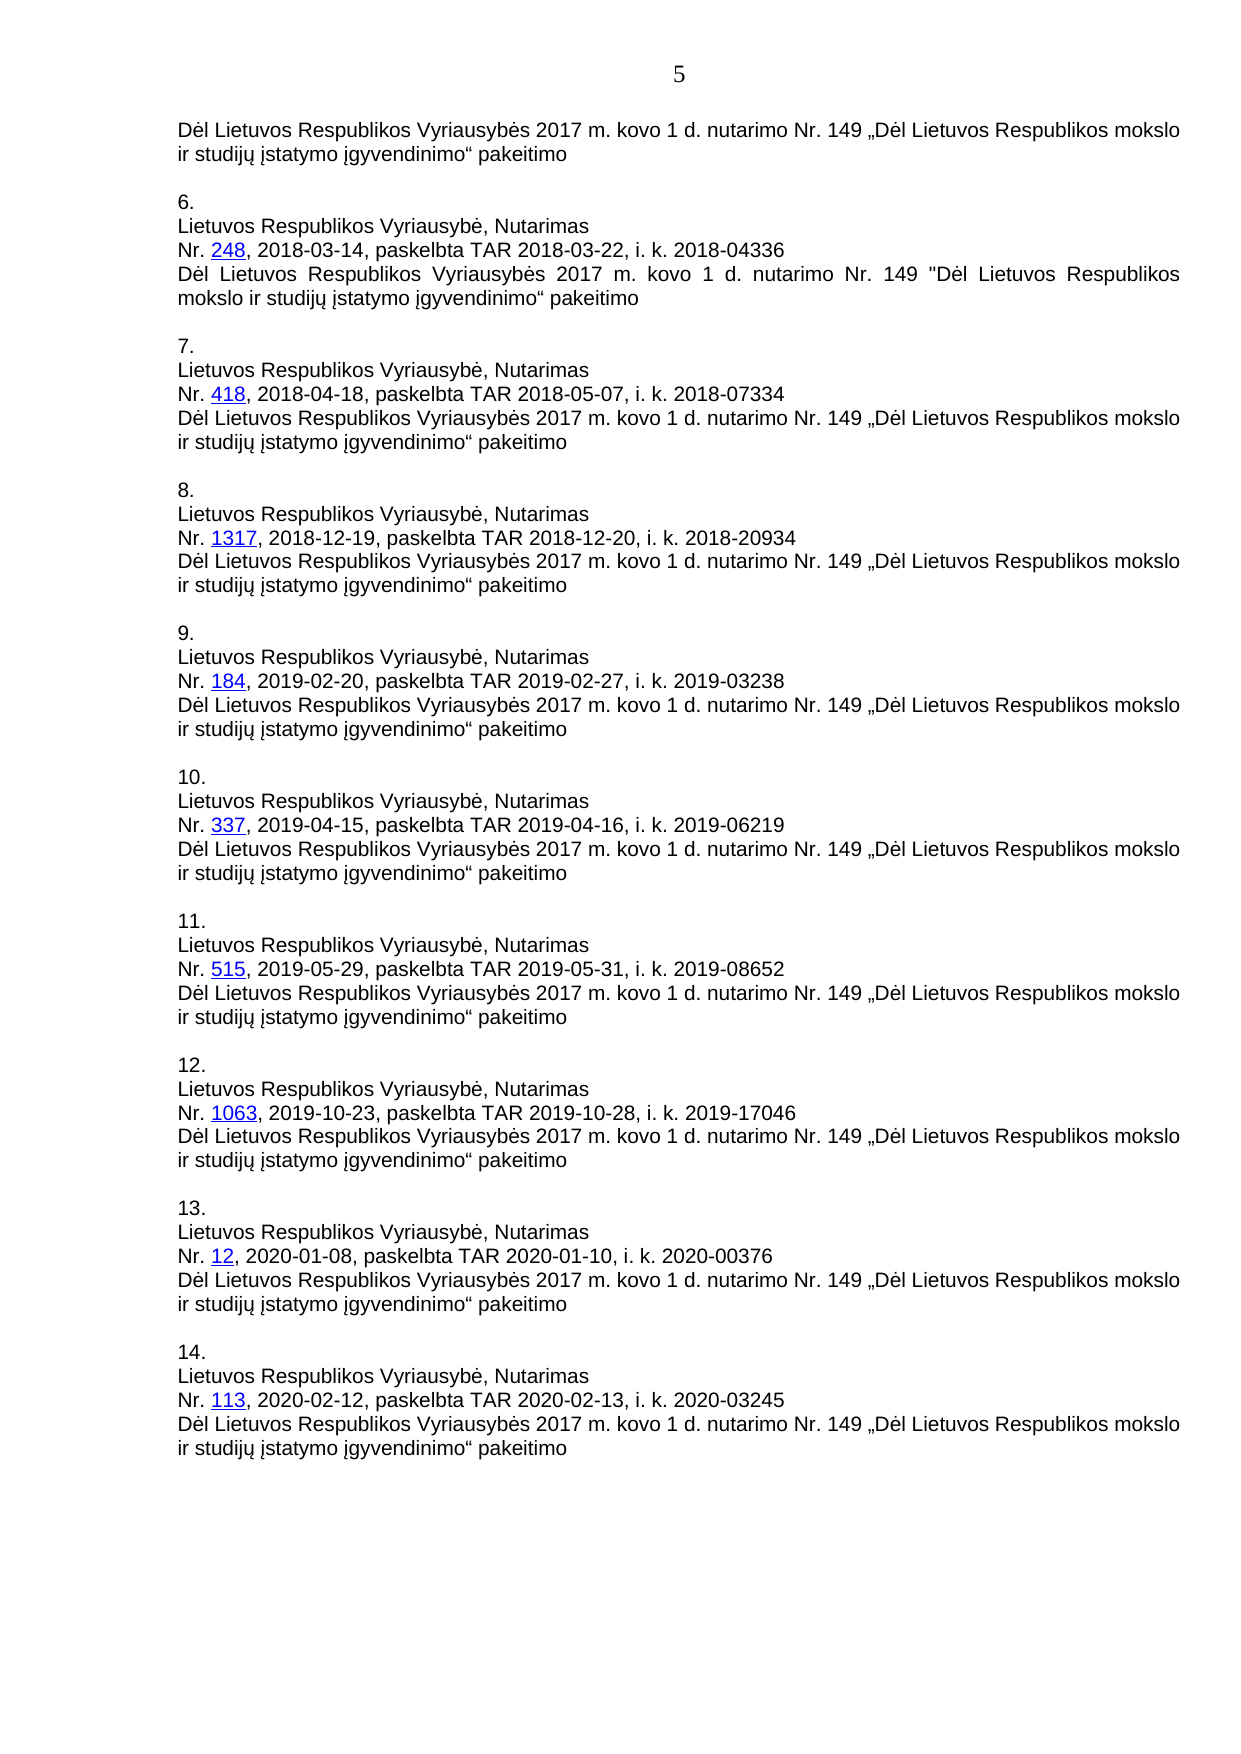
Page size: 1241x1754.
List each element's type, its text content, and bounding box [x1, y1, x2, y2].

text Nr. 337, 2019-04-15, paskelbta TAR 2019-04-16, i. k. 2019-06219 [177, 813, 1181, 837]
text Dėl Lietuvos Respublikos Vyriausybės 2017 m. kovo 1 d. nutarimo Nr. 149 „Dėl Lietuvos Respublikos mokslo ir studijų įstatymo įgyvendinimo“ pakeitimo [177, 406, 1181, 453]
text Nr. 1063, 2019-10-23, paskelbta TAR 2019-10-28, i. k. 2019-17046 [177, 1100, 1181, 1124]
text Dėl Lietuvos Respublikos Vyriausybės 2017 m. kovo 1 d. nutarimo Nr. 149 „Dėl Lietuvos Respublikos mokslo ir studijų įstatymo įgyvendinimo“ pakeitimo [177, 837, 1181, 885]
text 13. [177, 1196, 1181, 1220]
text Lietuvos Respublikos Vyriausybė, Nutarimas [177, 501, 1181, 525]
text Lietuvos Respublikos Vyriausybė, Nutarimas [177, 645, 1181, 669]
text Dėl Lietuvos Respublikos Vyriausybės 2017 m. kovo 1 d. nutarimo Nr. 149 „Dėl Lietuvos Respublikos mokslo ir studijų įstatymo įgyvendinimo“ pakeitimo [177, 549, 1181, 597]
text Dėl Lietuvos Respublikos Vyriausybės 2017 m. kovo 1 d. nutarimo Nr. 149 „Dėl Lietuvos Respublikos mokslo ir studijų įstatymo įgyvendinimo“ pakeitimo [177, 1124, 1181, 1172]
text 6. [177, 190, 1181, 214]
text Dėl Lietuvos Respublikos Vyriausybės 2017 m. kovo 1 d. nutarimo Nr. 149 „Dėl Lietuvos Respublikos mokslo ir studijų įstatymo įgyvendinimo“ pakeitimo [177, 693, 1181, 741]
text 12. [177, 1052, 1181, 1076]
text 7. [177, 334, 1181, 358]
text Nr. 1317, 2018-12-19, paskelbta TAR 2018-12-20, i. k. 2018-20934 [177, 525, 1181, 549]
text 10. [177, 765, 1181, 789]
text 8. [177, 477, 1181, 501]
text Nr. 113, 2020-02-12, paskelbta TAR 2020-02-13, i. k. 2020-03245 [177, 1388, 1181, 1412]
text Lietuvos Respublikos Vyriausybė, Nutarimas [177, 789, 1181, 813]
text 11. [177, 909, 1181, 933]
text Nr. 418, 2018-04-18, paskelbta TAR 2018-05-07, i. k. 2018-07334 [177, 382, 1181, 406]
text Lietuvos Respublikos Vyriausybė, Nutarimas [177, 1220, 1181, 1244]
text Lietuvos Respublikos Vyriausybė, Nutarimas [177, 358, 1181, 382]
text Nr. 12, 2020-01-08, paskelbta TAR 2020-01-10, i. k. 2020-00376 [177, 1244, 1181, 1268]
text Nr. 248, 2018-03-14, paskelbta TAR 2018-03-22, i. k. 2018-04336 [177, 238, 1181, 262]
text Dėl Lietuvos Respublikos Vyriausybės 2017 m. kovo 1 d. nutarimo Nr. 149 "Dėl Lietuvos Respublikos mokslo ir studijų įstatymo įgyvendinimo“ pakeitimo [177, 262, 1181, 310]
text 9. [177, 621, 1181, 645]
text Dėl Lietuvos Respublikos Vyriausybės 2017 m. kovo 1 d. nutarimo Nr. 149 „Dėl Lietuvos Respublikos mokslo ir studijų įstatymo įgyvendinimo“ pakeitimo [177, 118, 1181, 166]
text Lietuvos Respublikos Vyriausybė, Nutarimas [177, 1364, 1181, 1388]
text Lietuvos Respublikos Vyriausybė, Nutarimas [177, 933, 1181, 957]
text Dėl Lietuvos Respublikos Vyriausybės 2017 m. kovo 1 d. nutarimo Nr. 149 „Dėl Lietuvos Respublikos mokslo ir studijų įstatymo įgyvendinimo“ pakeitimo [177, 1268, 1181, 1316]
text Dėl Lietuvos Respublikos Vyriausybės 2017 m. kovo 1 d. nutarimo Nr. 149 „Dėl Lietuvos Respublikos mokslo ir studijų įstatymo įgyvendinimo“ pakeitimo [177, 981, 1181, 1028]
text Lietuvos Respublikos Vyriausybė, Nutarimas [177, 1076, 1181, 1100]
text Nr. 515, 2019-05-29, paskelbta TAR 2019-05-31, i. k. 2019-08652 [177, 957, 1181, 981]
text Dėl Lietuvos Respublikos Vyriausybės 2017 m. kovo 1 d. nutarimo Nr. 149 „Dėl Lietuvos Respublikos mokslo ir studijų įstatymo įgyvendinimo“ pakeitimo [177, 1412, 1181, 1460]
text Lietuvos Respublikos Vyriausybė, Nutarimas [177, 214, 1181, 238]
text 14. [177, 1340, 1181, 1364]
text Nr. 184, 2019-02-20, paskelbta TAR 2019-02-27, i. k. 2019-03238 [177, 669, 1181, 693]
